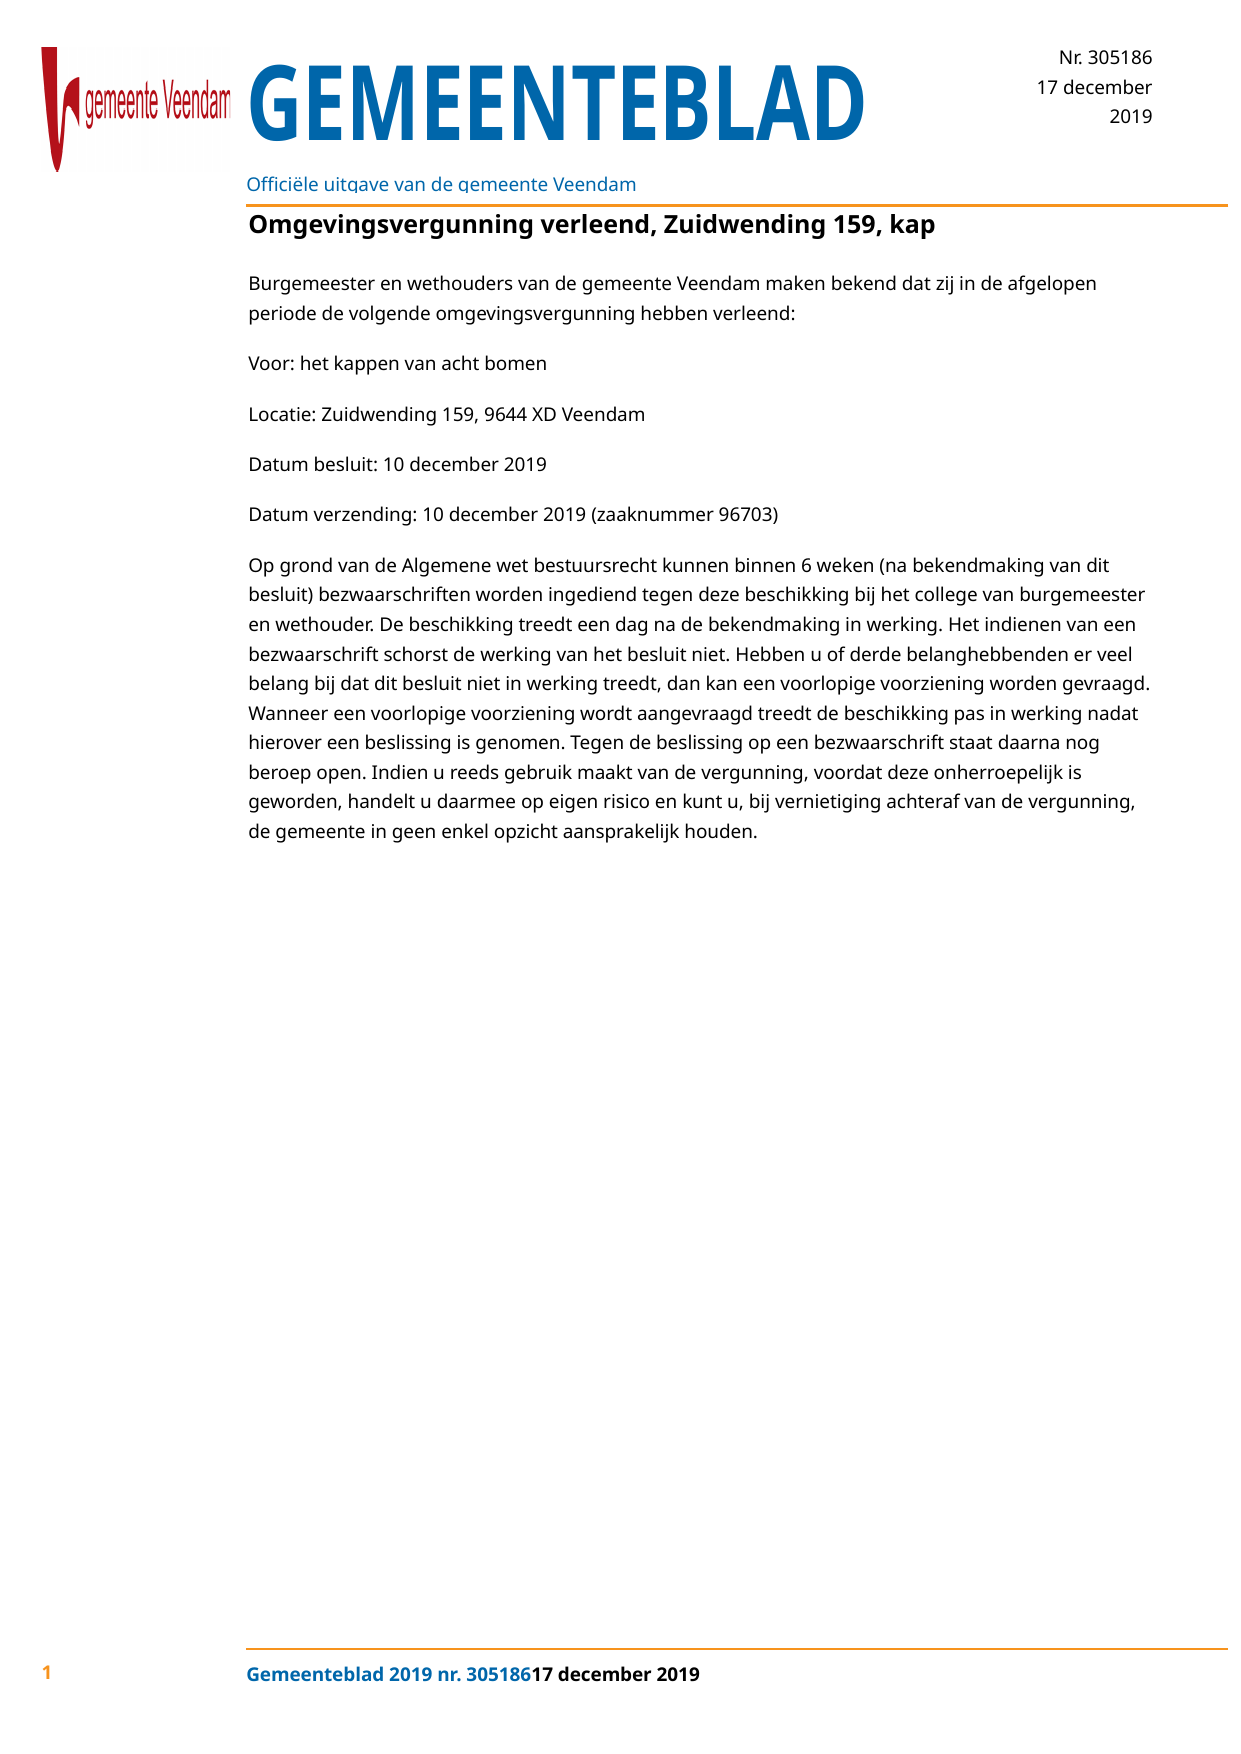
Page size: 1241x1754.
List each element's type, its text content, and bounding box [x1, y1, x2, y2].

text Burgemeester en wethouders van de gemeente Veendam maken bekend dat zij in de afgelopen periode de volgende omgevingsvergunning hebben verleend: [248, 270, 1152, 326]
text Locatie: Zuidwending 159, 9644 XD Veendam [248, 401, 1152, 426]
text Op grond van de Algemene wet bestuursrecht kunnen binnen 6 weken (na bekendmaking van dit besluit) bezwaarschriften worden ingediend tegen deze beschikking bij het college van burgemeester en wethouder. De beschikking treedt een dag na de bekendmaking in werking. Het indienen van een bezwaarschrift schorst de werking van het besluit niet. Hebben u of derde belanghebbenden er veel belang bij dat dit besluit niet in werking treedt, dan kan een voorlopige voorziening worden gevraagd. Wanneer een voorlopige voorziening wordt aangevraagd treedt de beschikking pas in werking nadat hierover een beslissing is genomen. Tegen de beslissing op een bezwaarschrift staat daarna nog beroep open. Indien u reeds gebruik maakt van de vergunning, voordat deze onherroepelijk is geworden, handelt u daarmee op eigen risico en kunt u, bij vernietiging achteraf van de vergunning, de gemeente in geen enkel opzicht aansprakelijk houden. [248, 552, 1152, 844]
text Voor: het kappen van acht bomen [248, 350, 1152, 376]
text Datum verzending: 10 december 2019 (zaaknummer 96703) [248, 502, 1152, 527]
text Omgevingsvergunning verleend, Zuidwending 159, kap [248, 207, 1152, 241]
text Datum besluit: 10 december 2019 [248, 451, 1152, 477]
picture [41, 47, 231, 172]
